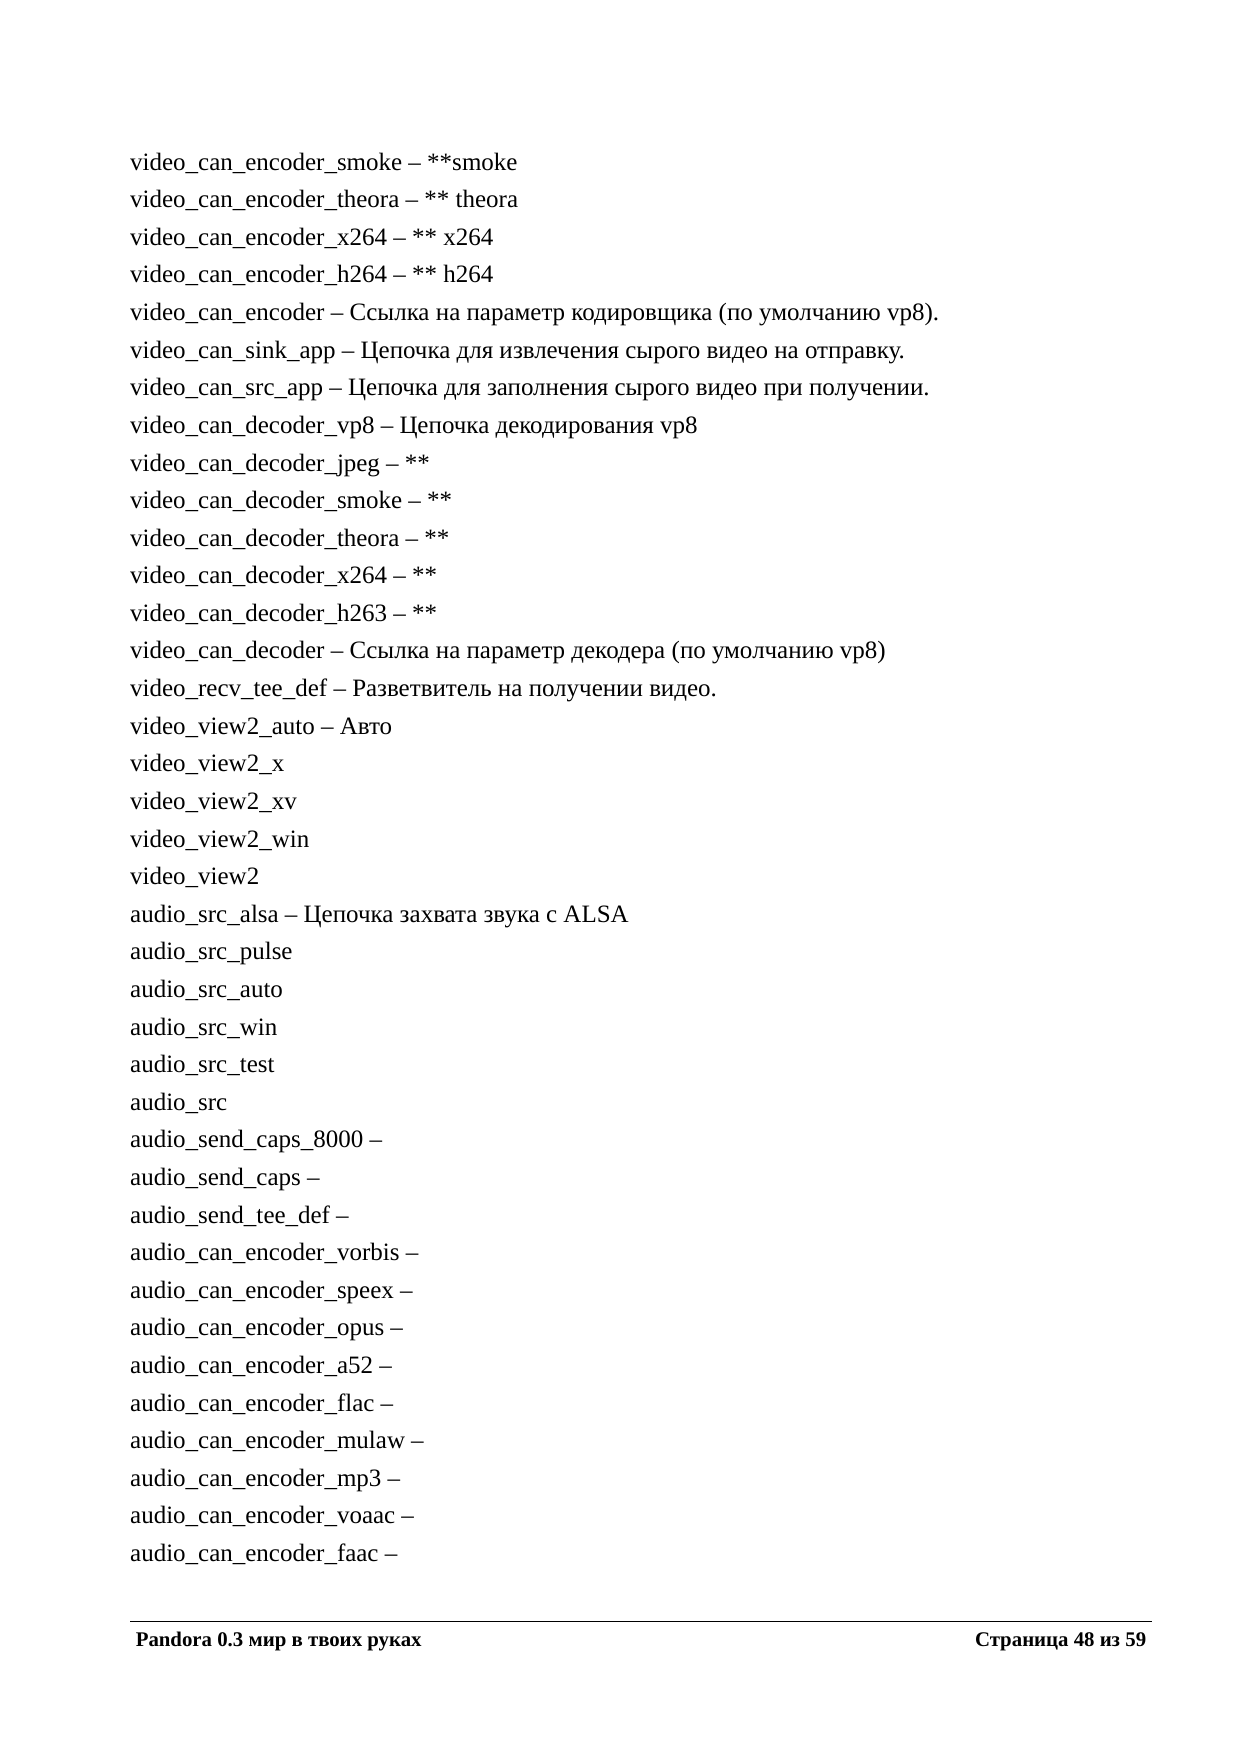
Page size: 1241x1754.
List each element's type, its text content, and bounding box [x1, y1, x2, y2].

text video_view2_win [130, 824, 1152, 852]
text video_can_decoder_h263 – ** [130, 598, 1152, 627]
text video_view2 [130, 861, 1152, 890]
text video_view2_x [130, 748, 1152, 777]
text audio_src_test [130, 1049, 1152, 1078]
text video_can_encoder_theora – ** theora [130, 184, 1152, 213]
text audio_src_alsa – Цепочка захвата звука с ALSA [130, 899, 1152, 928]
text audio_send_caps – [130, 1162, 1152, 1191]
text audio_can_encoder_faac – [130, 1538, 1152, 1567]
text video_can_encoder – Ссылка на параметр кодировщика (по умолчанию vp8). [130, 297, 1152, 326]
text audio_can_encoder_opus – [130, 1312, 1152, 1341]
text video_can_decoder_smoke – ** [130, 485, 1152, 514]
text video_can_encoder_smoke – **smoke [130, 147, 1152, 176]
text video_can_decoder_vp8 – Цепочка декодирования vp8 [130, 410, 1152, 439]
text video_recv_tee_def – Разветвитель на получении видео. [130, 673, 1152, 702]
text video_can_sink_app – Цепочка для извлечения сырого видео на отправку. [130, 335, 1152, 363]
text audio_can_encoder_mulaw – [130, 1425, 1152, 1454]
text video_can_decoder_jpeg – ** [130, 448, 1152, 476]
text video_can_decoder_x264 – ** [130, 560, 1152, 589]
text audio_can_encoder_vorbis – [130, 1237, 1152, 1266]
text video_view2_auto – Авто [130, 711, 1152, 739]
text video_can_decoder_theora – ** [130, 523, 1152, 552]
text audio_can_encoder_mp3 – [130, 1463, 1152, 1492]
text audio_src_auto [130, 974, 1152, 1003]
text audio_src_win [130, 1012, 1152, 1040]
text video_view2_xv [130, 786, 1152, 815]
text audio_can_encoder_speex – [130, 1275, 1152, 1304]
text audio_src [130, 1087, 1152, 1116]
text audio_src_pulse [130, 936, 1152, 965]
text audio_can_encoder_voaac – [130, 1501, 1152, 1529]
text audio_send_tee_def – [130, 1200, 1152, 1228]
text video_can_encoder_h264 – ** h264 [130, 259, 1152, 288]
text audio_can_encoder_flac – [130, 1388, 1152, 1416]
text audio_can_encoder_a52 – [130, 1350, 1152, 1379]
text video_can_encoder_x264 – ** x264 [130, 222, 1152, 251]
text audio_send_caps_8000 – [130, 1124, 1152, 1153]
text video_can_decoder – Ссылка на параметр декодера (по умолчанию vp8) [130, 636, 1152, 664]
text video_can_src_app – Цепочка для заполнения сырого видео при получении. [130, 372, 1152, 401]
